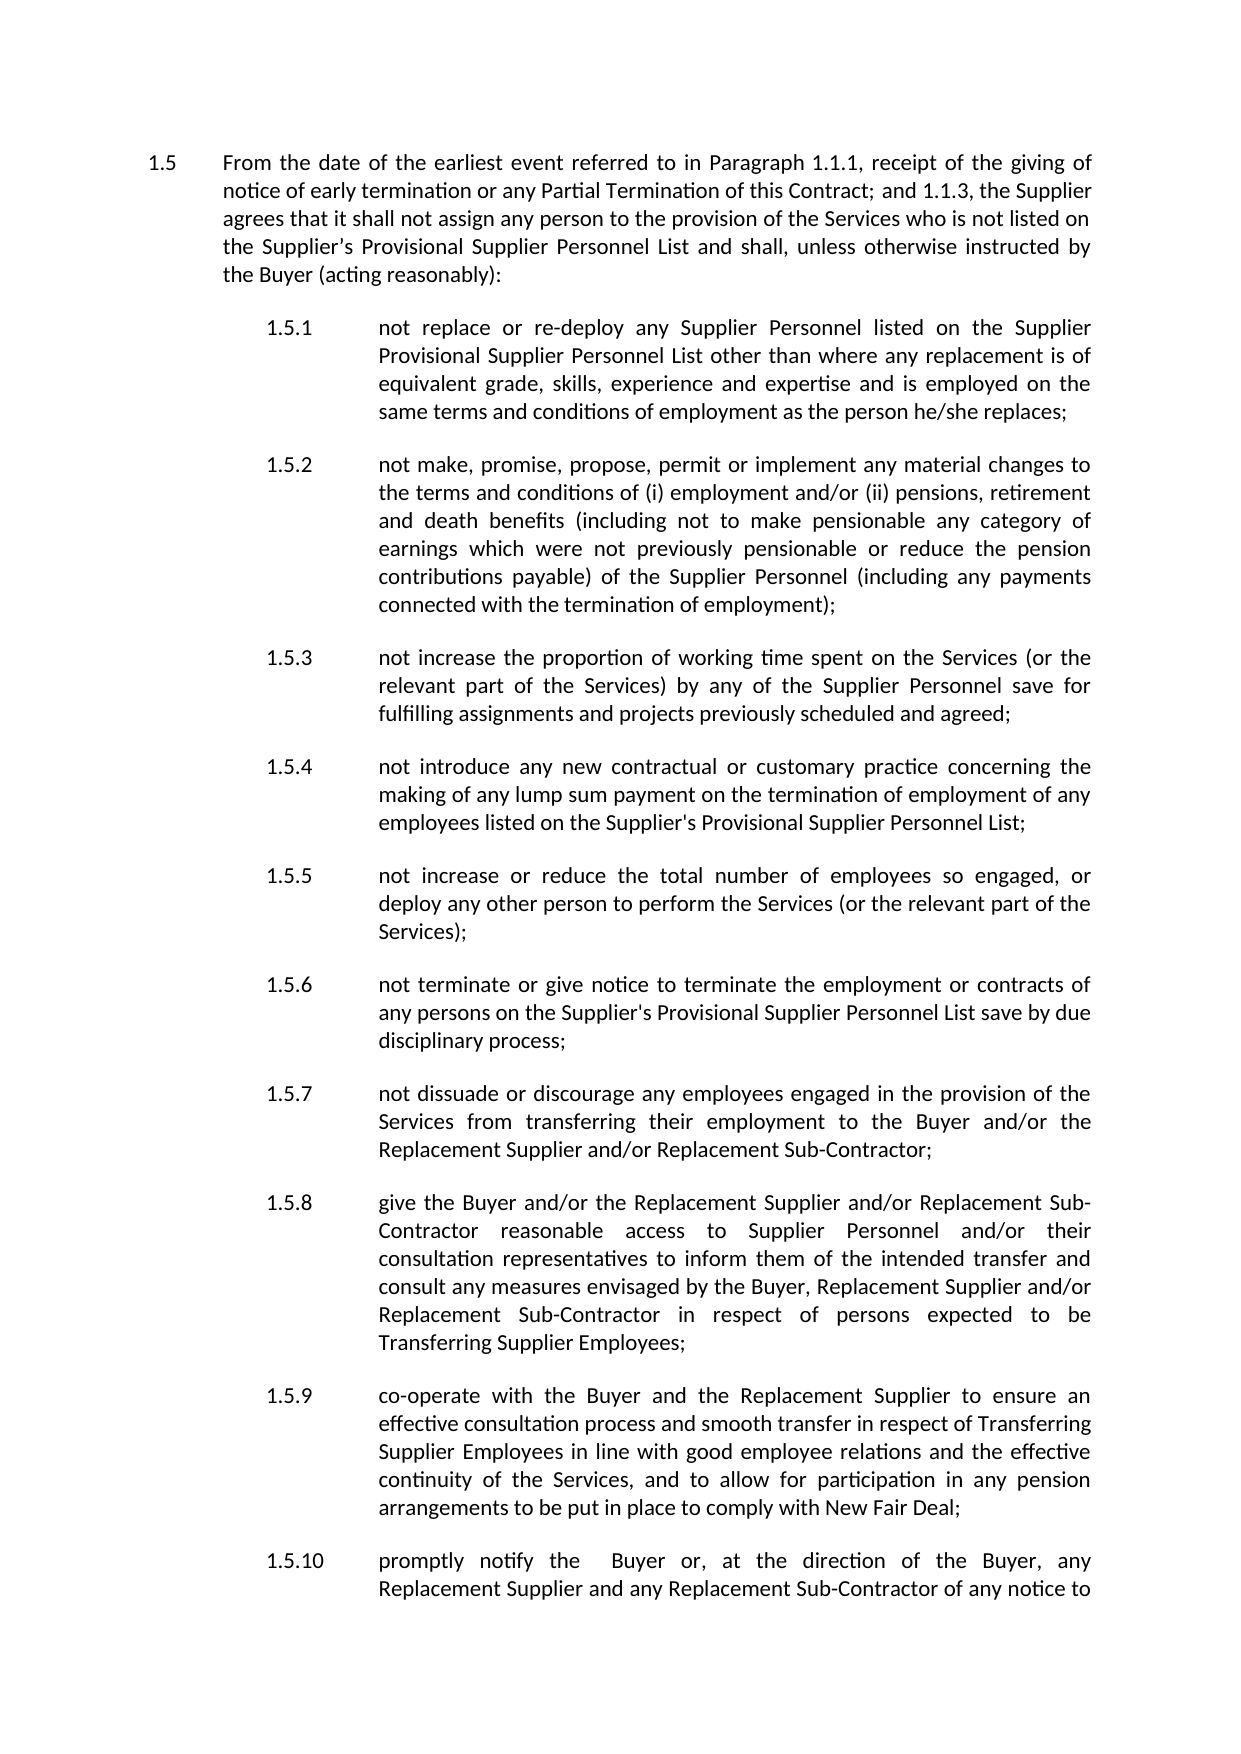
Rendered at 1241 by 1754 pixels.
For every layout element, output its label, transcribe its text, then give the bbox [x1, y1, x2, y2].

list co-operate with the Buyer and the Replacement Supplier to ensure an effective consultation process and smooth transfer in respect of Transferring Supplier Employees in line with good employee relations and the effective continuity of the Services, and to allow for participation in any pension arrangements to be put in place to comply with New Fair Deal; [266, 1381, 1092, 1522]
list not increase the proportion of working time spent on the Services (or the relevant part of the Services) by any of the Supplier Personnel save for fulfilling assignments and projects previously scheduled and agreed; [266, 643, 1092, 727]
list not make, promise, propose, permit or implement any material changes to the terms and conditions of (i) employment and/or (ii) pensions, retirement and death benefits (including not to make pensionable any category of earnings which were not previously pensionable or reduce the pension contributions payable) of the Supplier Personnel (including any payments connected with the termination of employment); [266, 450, 1092, 618]
list From the date of the earliest event referred to in Paragraph 1.1.1, 1.1.2 and 1.1.3, the Supplier agrees that it shall not assign any person to the provision of the Services who is not listed on the Supplier’s Provisional Supplier Personnel List and shall, unless otherwise instructed by the Buyer (acting reasonably): [148, 148, 1092, 288]
list not introduce any new contractual or customary practice concerning the making of any lump sum payment on the termination of employment of any employees listed on the Supplier's Provisional Supplier Personnel List; [266, 752, 1092, 836]
list not terminate or give notice to terminate the employment or contracts of any persons on the Supplier's Provisional Supplier Personnel List save by due disciplinary process; [266, 970, 1092, 1054]
list not dissuade or discourage any employees engaged in the provision of the Services from transferring their employment to the Buyer and/or the Replacement Supplier and/or Replacement Sub-Contractor; [266, 1079, 1092, 1163]
list give the Buyer and/or the Replacement Supplier and/or Replacement Sub-Contractor reasonable access to Supplier Personnel and/or their consultation representatives to inform them of the intended transfer and consult any measures envisaged by the Buyer, Replacement Supplier and/or Replacement Sub-Contractor in respect of persons expected to be Transferring Supplier Employees; [266, 1188, 1092, 1356]
list not replace or re-deploy any Supplier Personnel listed on the Supplier Provisional Supplier Personnel List other than where any replacement is of equivalent grade, skills, experience and expertise and is employed on the same terms and conditions of employment as the person he/she replaces; [266, 313, 1092, 425]
list promptly notify the Buyer or, at the direction of the Buyer, any Replacement Supplier and any Replacement Sub-Contractor of any notice to [266, 1547, 1092, 1603]
list not increase or reduce the total number of employees so engaged, or deploy any other person to perform the Services (or the relevant part of the Services); [266, 861, 1092, 945]
